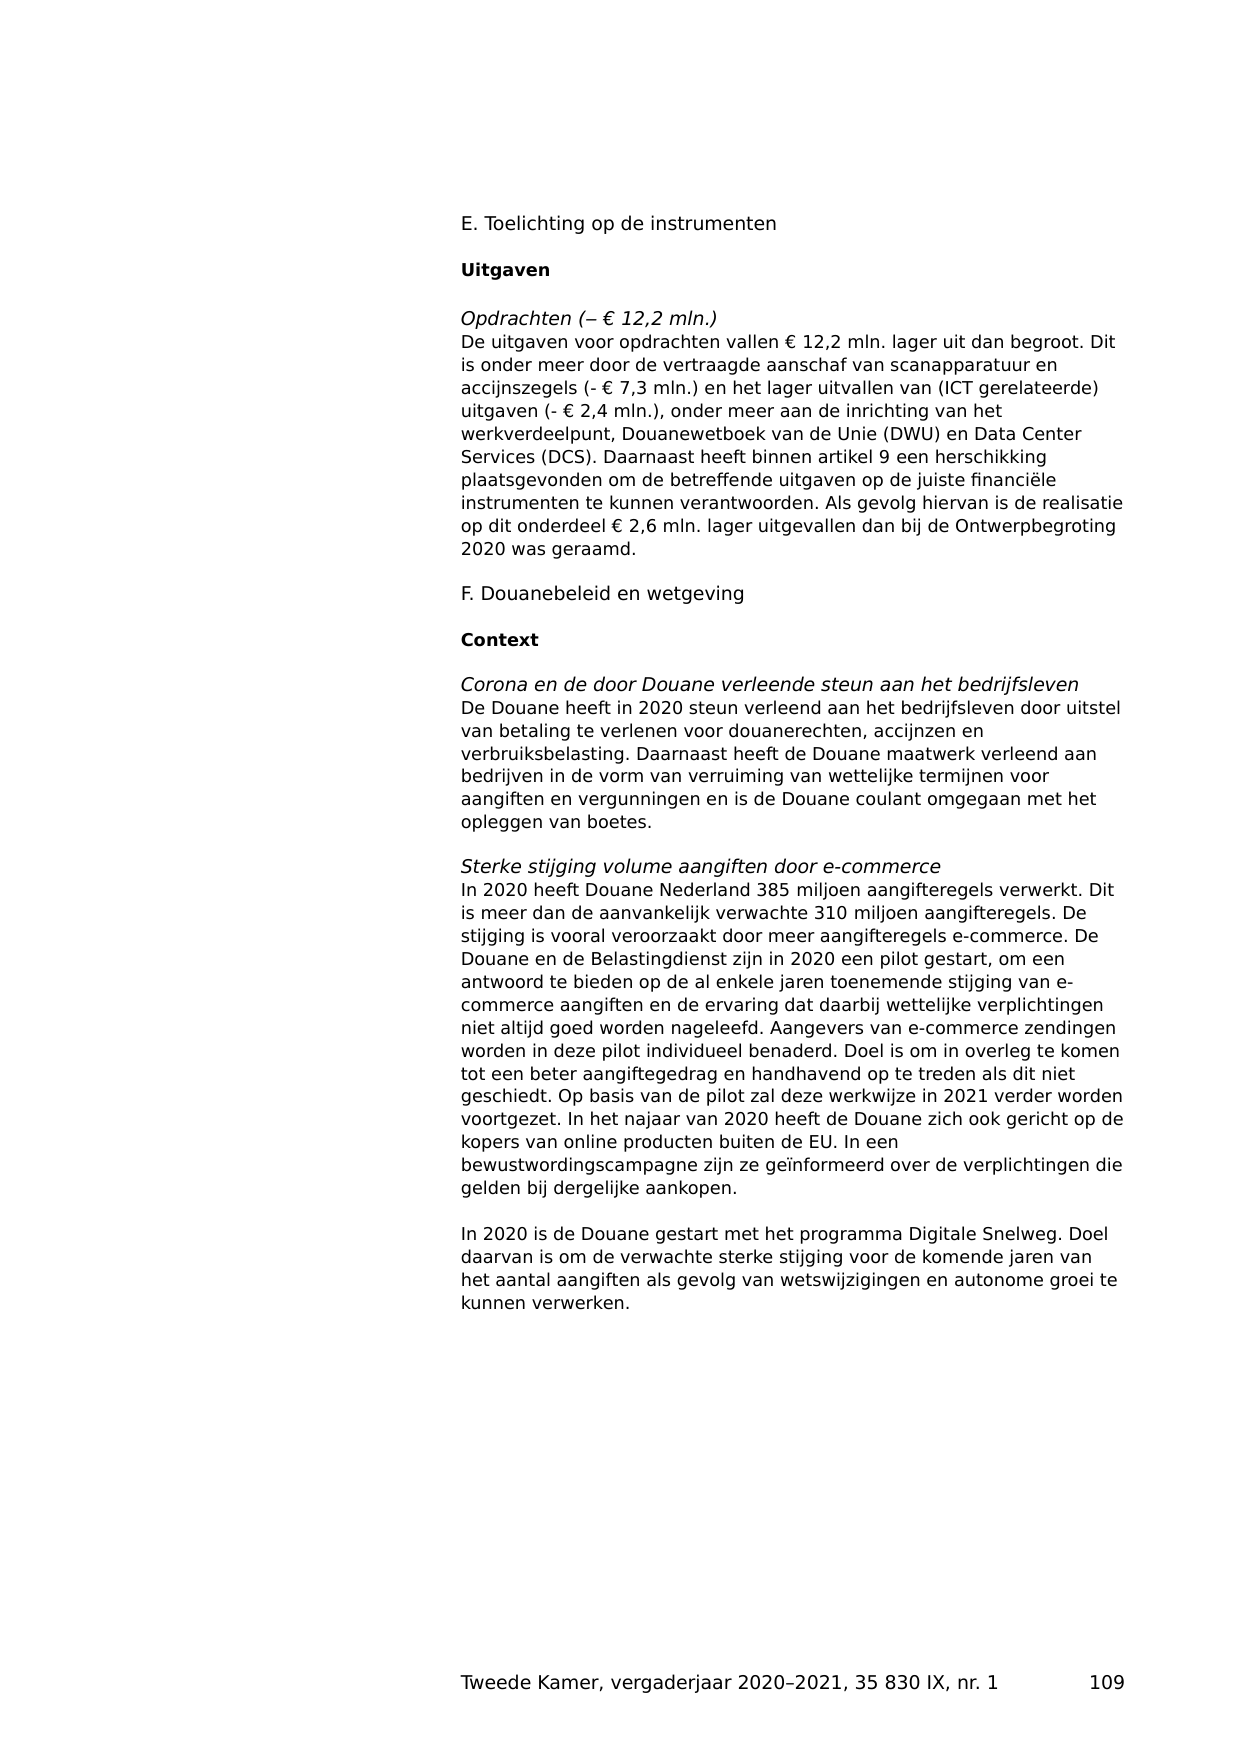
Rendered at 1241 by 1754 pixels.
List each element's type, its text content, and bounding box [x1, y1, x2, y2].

text De uitgaven voor opdrachten vallen € 12,2 mln. lager uit dan begroot. Dit is onder meer door de vertraagde aanschaf van scanapparatuur en accijnszegels (- € 7,3 mln.) en het lager uitvallen van (ICT gerelateerde) uitgaven (- € 2,4 mln.), onder meer aan de inrichting van het werkverdeelpunt, Douanewetboek van de Unie (DWU) en Data Center Services (DCS). Daarnaast heeft binnen artikel 9 een herschikking plaatsgevonden om de betreffende uitgaven op de juiste financiële instrumenten te kunnen verantwoorden. Als gevolg hiervan is de realisatie op dit onderdeel € 2,6 mln. lager uitgevallen dan bij de Ontwerpbegroting 2020 was geraamd. [461, 330, 1125, 559]
text De Douane heeft in 2020 steun verleend aan het bedrijfsleven door uitstel van betaling te verlenen voor douanerechten, accijnzen en verbruiksbelasting. Daarnaast heeft de Douane maatwerk verleend aan bedrijven in de vorm van verruiming van wettelijke termijnen voor aangiften en vergunningen en is de Douane coulant omgegaan met het opleggen van boetes. [461, 696, 1125, 833]
text Uitgaven [461, 258, 1125, 281]
text Context [461, 628, 1125, 651]
text Opdrachten (‒ € 12,2 mln.) [461, 308, 1125, 330]
text Sterke stijging volume aangiften door e-commerce [461, 856, 1125, 878]
text In 2020 heeft Douane Nederland 385 miljoen aangifteregels verwerkt. Dit is meer dan de aanvankelijk verwachte 310 miljoen aangifteregels. De stijging is vooral veroorzaakt door meer aangifteregels e-commerce. De Douane en de Belastingdienst zijn in 2020 een pilot gestart, om een antwoord te bieden op de al enkele jaren toenemende stijging van e-commerce aangiften en de ervaring dat daarbij wettelijke verplichtingen niet altijd goed worden nageleefd. Aangevers van e-commerce zendingen worden in deze pilot individueel benaderd. Doel is om in overleg te komen tot een beter aangiftegedrag en handhavend op te treden als dit niet geschiedt. Op basis van de pilot zal deze werkwijze in 2021 verder worden voortgezet. In het najaar van 2020 heeft de Douane zich ook gericht op de kopers van online producten buiten de EU. In een bewustwordingscampagne zijn ze geïnformeerd over de verplichtingen die gelden bij dergelijke aankopen. [461, 878, 1125, 1199]
title F. Douanebeleid en wetgeving [461, 582, 1125, 604]
title E. Toelichting op de instrumenten [461, 213, 1125, 235]
text Corona en de door Douane verleende steun aan het bedrijfsleven [461, 674, 1125, 696]
text In 2020 is de Douane gestart met het programma Digitale Snelweg. Doel daarvan is om de verwachte sterke stijging voor de komende jaren van het aantal aangiften als gevolg van wetswijzigingen en autonome groei te kunnen verwerken. [461, 1222, 1125, 1314]
